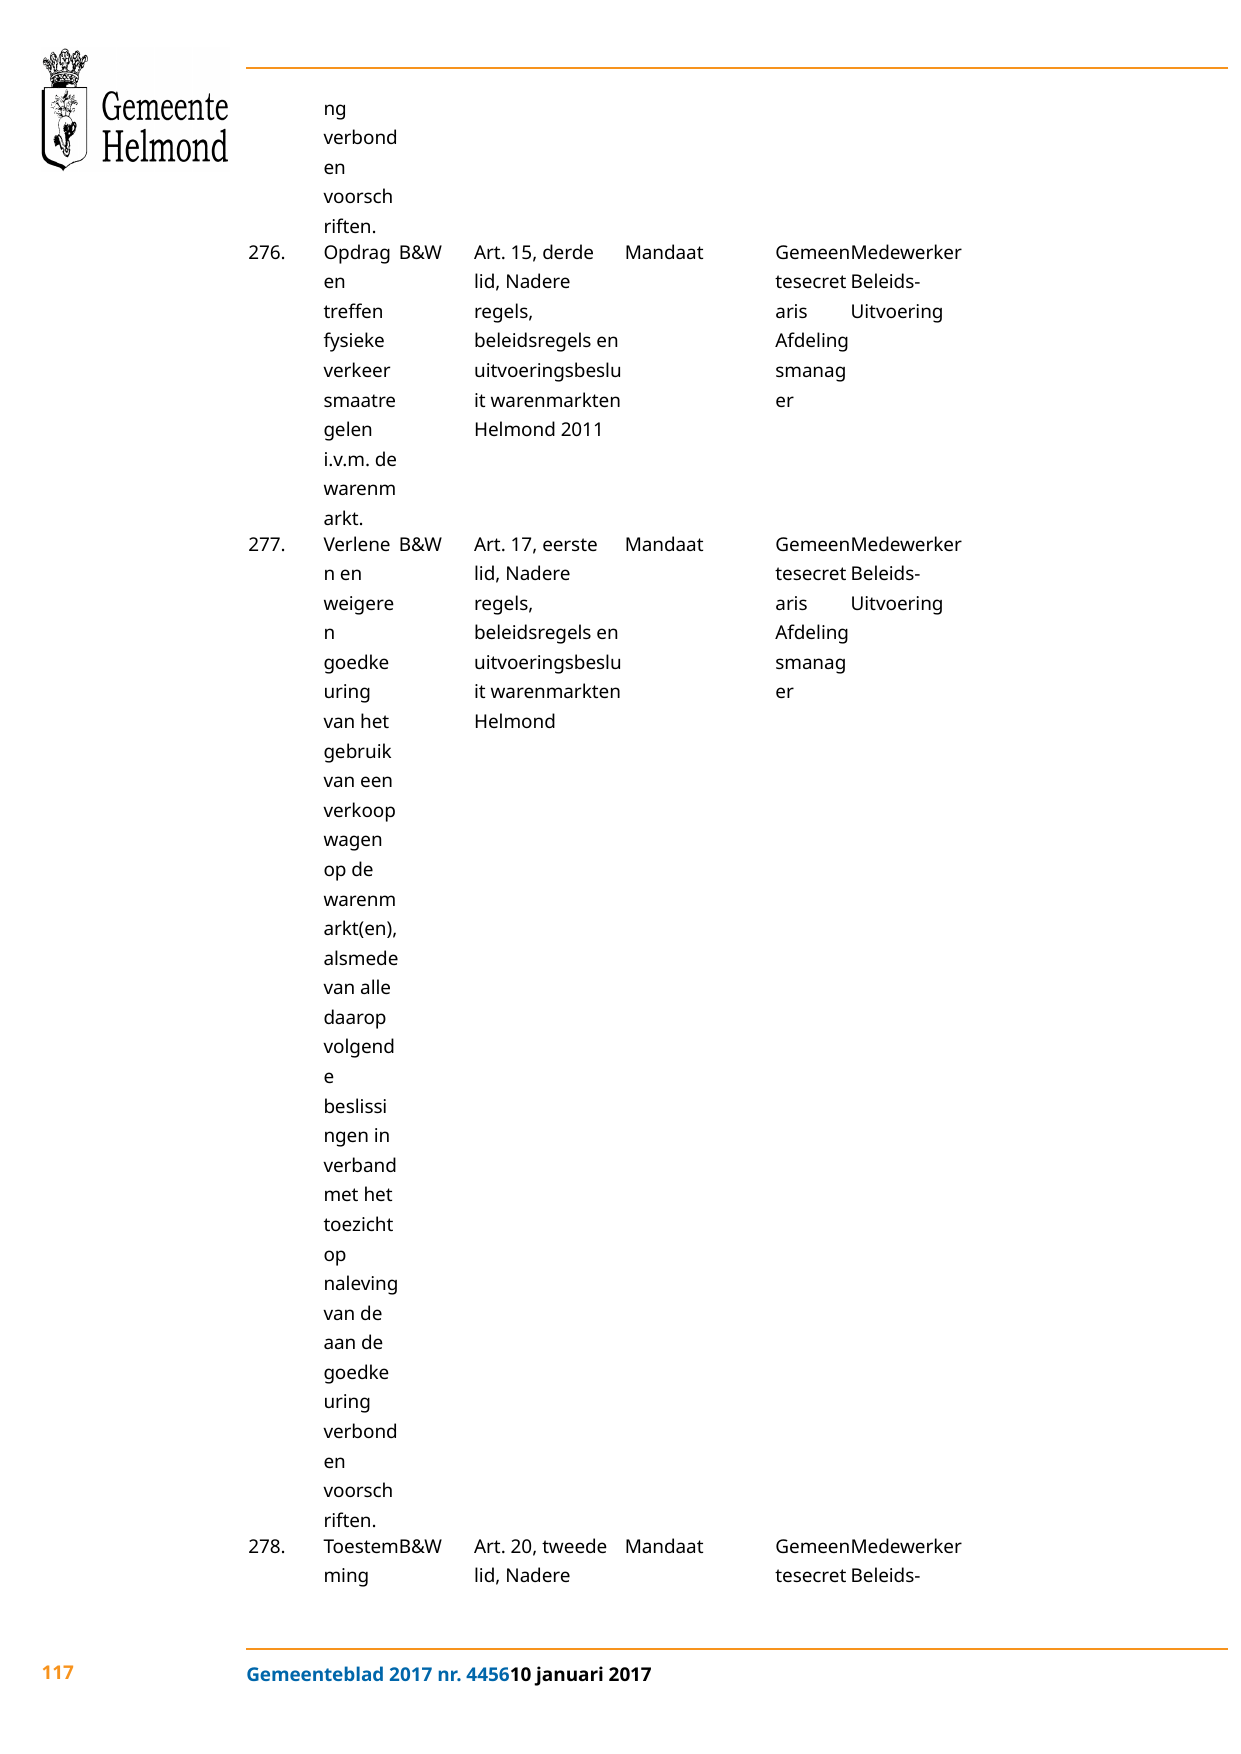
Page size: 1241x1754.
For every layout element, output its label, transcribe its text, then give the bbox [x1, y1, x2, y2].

table_cell Gemeentesecretaris Afdelingsmanager [775, 239, 850, 531]
picture [41, 47, 231, 172]
table_cell Art. 20, tweede lid, Nadere [474, 1533, 624, 1588]
table_cell Medewerker Beleids- [850, 1533, 1001, 1588]
table_cell 276. [248, 239, 323, 531]
table_cell ng verbonden voorschriften. [323, 95, 398, 239]
table_cell Art. 15, derde lid, Nadere regels, beleidsregels en uitvoeringsbesluit warenmarkten Helmond 2011 [474, 239, 624, 531]
table_cell [850, 95, 1001, 239]
table_cell 277. [248, 531, 323, 1533]
table_cell Mandaat [625, 531, 775, 1533]
table_cell Medewerker Beleids- Uitvoering [850, 239, 1001, 531]
table_cell B&W [399, 531, 474, 1533]
table_cell [1001, 531, 1152, 1533]
table_cell [474, 95, 624, 239]
table_cell Opdragen treffen fysieke verkeersmaatregelen i.v.m. de warenmarkt. [323, 239, 398, 531]
table_cell Mandaat [625, 239, 775, 531]
table_cell Gemeentesecret [775, 1533, 850, 1588]
table_cell Medewerker Beleids- Uitvoering [850, 531, 1001, 1533]
table_cell [1001, 1533, 1152, 1588]
table_cell Mandaat [625, 1533, 775, 1588]
table_cell [775, 95, 850, 239]
table_cell Verlenen en weigeren goedkeuring van het gebruik van een verkoopwagen op de warenmarkt(en), alsmede van alle daarop volgende beslissingen in verband met het toezicht op naleving van de aan de goedkeuring verbonden voorschriften. [323, 531, 398, 1533]
table_cell [399, 95, 474, 239]
table_cell Art. 17, eerste lid, Nadere regels, beleidsregels en uitvoeringsbesluit warenmarkten Helmond [474, 531, 624, 1533]
table_cell [248, 95, 323, 239]
table_cell [625, 95, 775, 239]
table_cell Toestemming [323, 1533, 398, 1588]
table_cell Gemeentesecretaris Afdelingsmanager [775, 531, 850, 1533]
table_cell B&W [399, 1533, 474, 1588]
table_cell 278. [248, 1533, 323, 1588]
table_cell [1001, 239, 1152, 531]
table_cell B&W [399, 239, 474, 531]
table_cell [1001, 95, 1152, 239]
